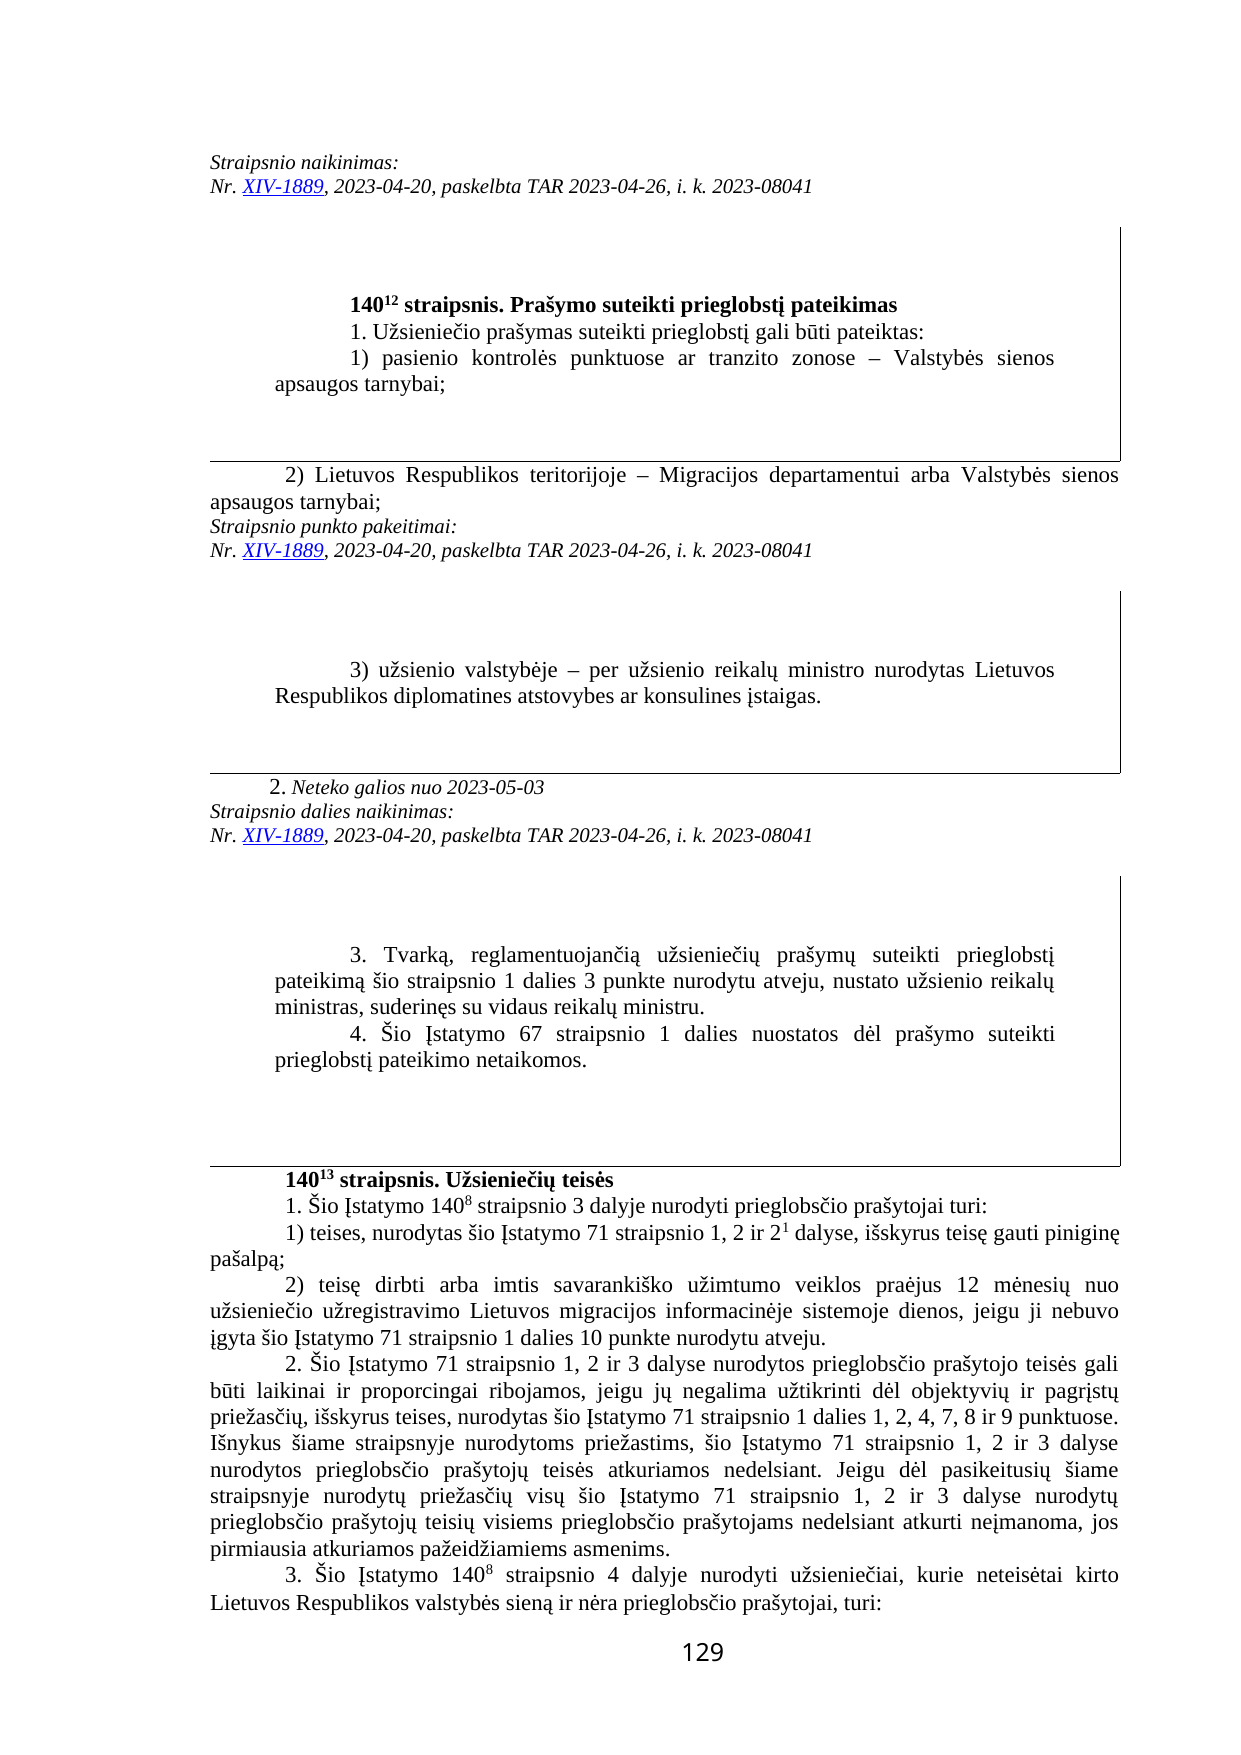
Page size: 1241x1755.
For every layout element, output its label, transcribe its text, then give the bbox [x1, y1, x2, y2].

text 2) teisę dirbti arba imtis savarankiško užimtumo veiklos praėjus 12 mėnesių nuo užsieniečio užregistravimo Lietuvos migracijos informacinėje sistemoje dienos, jeigu ji nebuvo įgyta šio Įstatymo 71 straipsnio 1 dalies 10 punkte nurodytu atveju. [210, 1271, 1120, 1350]
text 3) užsienio valstybėje – per užsienio reikalų ministro nurodytas Lietuvos Respublikos diplomatines atstovybes ar konsulines įstaigas. [210, 591, 1120, 773]
text Nr. XIV-1889, 2023-04-20, paskelbta TAR 2023-04-26, i. k. 2023-08041 [210, 823, 1120, 847]
text 1. Užsieniečio prašymas suteikti prieglobstį gali būti pateiktas: [210, 318, 1120, 344]
text Straipsnio naikinimas: [210, 150, 1120, 174]
text 1) pasienio kontrolės punktuose ar tranzito zonose – Valstybės sienos apsaugos tarnybai; [210, 344, 1120, 461]
text 3. Šio Įstatymo 1408 straipsnio 4 dalyje nurodyti užsieniečiai, kurie neteisėtai kirto Lietuvos Respublikos valstybės sieną ir nėra prieglobsčio prašytojai, turi: [210, 1561, 1120, 1616]
text 2. Šio Įstatymo 71 straipsnio 1, 2 ir 3 dalyse nurodytos prieglobsčio prašytojo teisės gali būti laikinai ir proporcingai ribojamos, jeigu jų negalima užtikrinti dėl objektyvių ir pagrįstų priežasčių, išskyrus teises, nurodytas šio Įstatymo 71 straipsnio 1 dalies 1, 2, 4, 7, 8 ir 9 punktuose. Išnykus šiame straipsnyje nurodytoms priežastims, šio Įstatymo 71 straipsnio 1, 2 ir 3 dalyse nurodytos prieglobsčio prašytojų teisės atkuriamos nedelsiant. Jeigu dėl pasikeitusių šiame straipsnyje nurodytų priežasčių visų šio Įstatymo 71 straipsnio 1, 2 ir 3 dalyse nurodytų prieglobsčio prašytojų teisių visiems prieglobsčio prašytojams nedelsiant atkurti neįmanoma, jos pirmiausia atkuriamos pažeidžiamiems asmenims. [210, 1350, 1120, 1561]
text Nr. XIV-1889, 2023-04-20, paskelbta TAR 2023-04-26, i. k. 2023-08041 [210, 174, 1120, 198]
text Straipsnio dalies naikinimas: [210, 799, 1120, 823]
text Straipsnio punkto pakeitimai: [210, 514, 1120, 538]
text 1. Šio Įstatymo 1408 straipsnio 3 dalyje nurodyti prieglobsčio prašytojai turi: [210, 1192, 1120, 1218]
text 2) Lietuvos Respublikos teritorijoje – Migracijos departamentui arba Valstybės sienos apsaugos tarnybai; [210, 461, 1120, 514]
text 14012 straipsnis. Prašymo suteikti prieglobstį pateikimas [210, 227, 1120, 318]
text 3. Tvarką, reglamentuojančią užsieniečių prašymų suteikti prieglobstį pateikimą šio straipsnio 1 dalies 3 punkte nurodytu atveju, nustato užsienio reikalų ministras, suderinęs su vidaus reikalų ministru. [210, 876, 1120, 1020]
text 4. Šio Įstatymo 67 straipsnio 1 dalies nuostatos dėl prašymo suteikti prieglobstį pateikimo netaikomos. [210, 1020, 1120, 1072]
text 14013 straipsnis. Užsieniečių teisės [210, 1166, 1120, 1192]
text 1) teises, nurodytas šio Įstatymo 71 straipsnio 1, 2 ir 21 dalyse, išskyrus teisę gauti piniginę pašalpą; [210, 1218, 1120, 1271]
text Nr. XIV-1889, 2023-04-20, paskelbta TAR 2023-04-26, i. k. 2023-08041 [210, 538, 1120, 562]
text 2. Neteko galios nuo 2023-05-03 [210, 773, 1120, 799]
